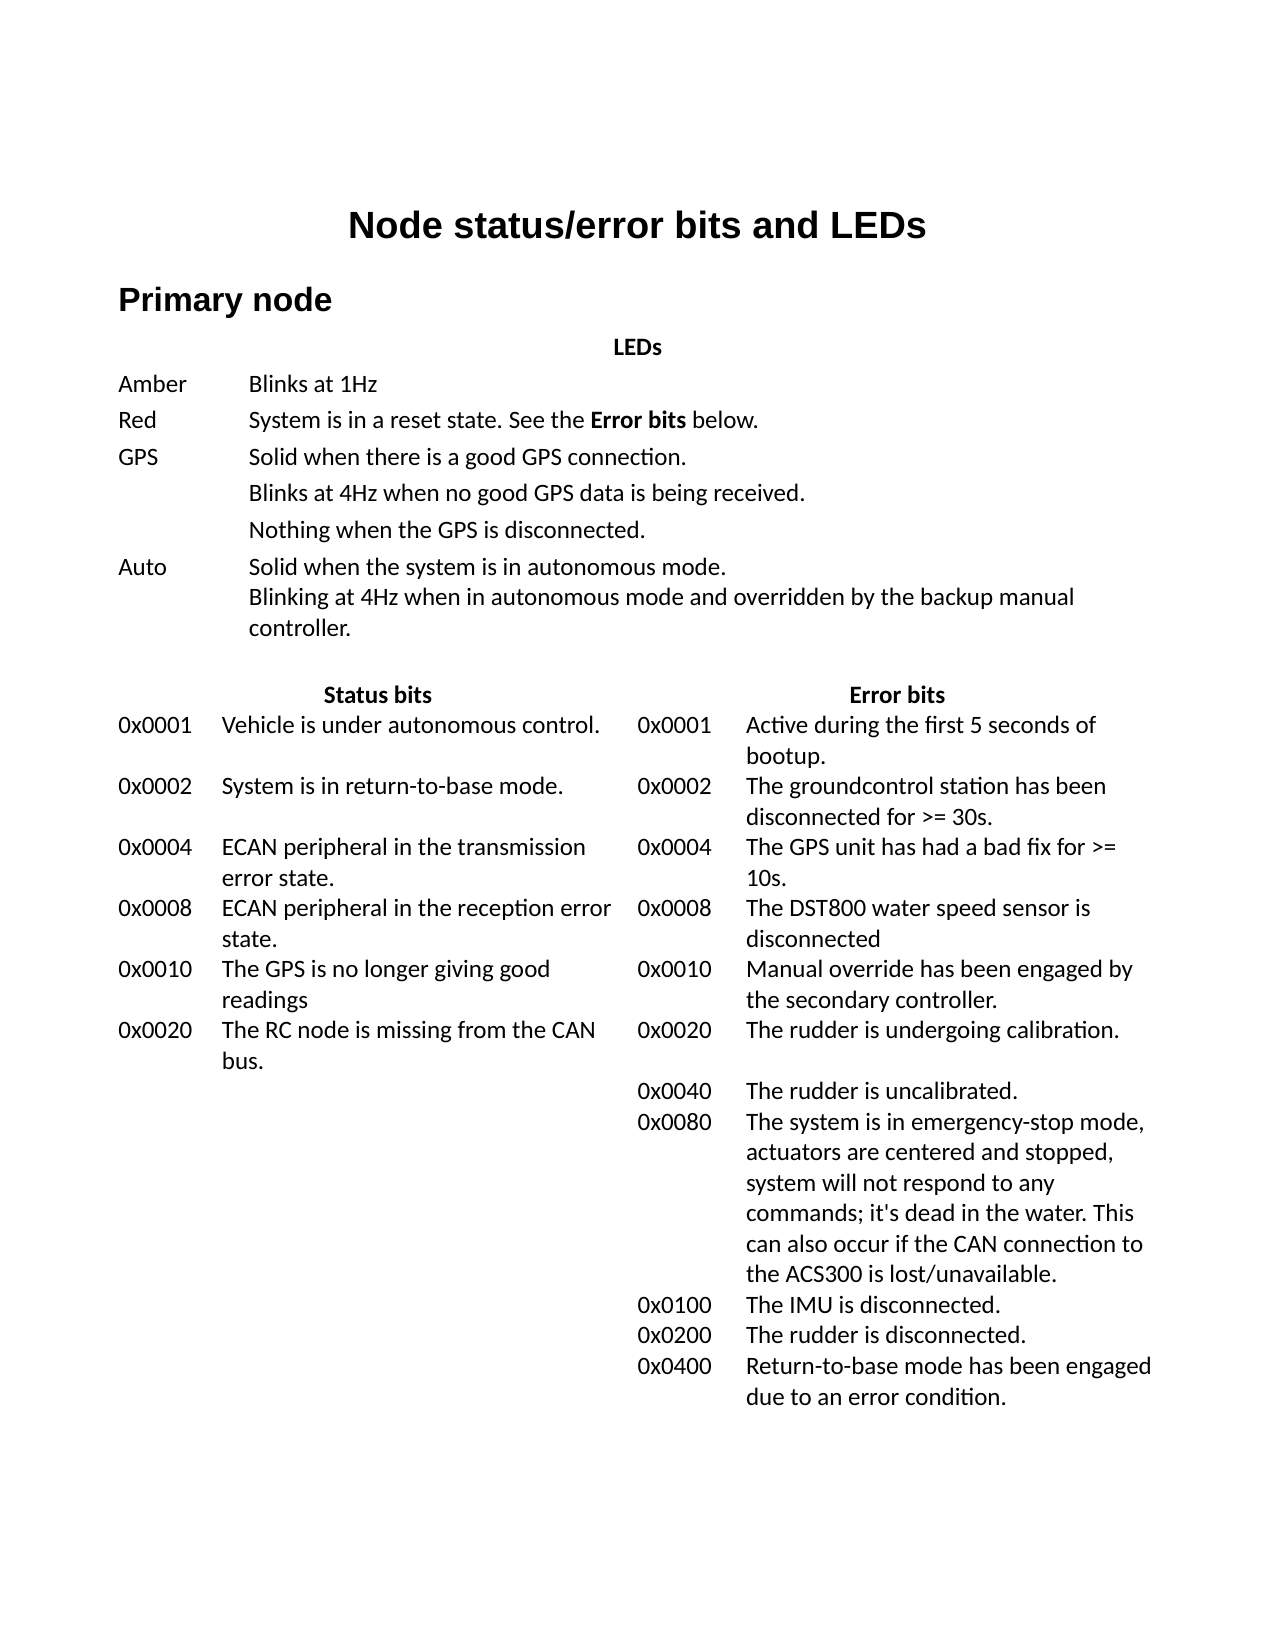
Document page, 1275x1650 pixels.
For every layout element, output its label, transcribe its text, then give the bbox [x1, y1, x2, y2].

table_cell Solid when there is a good GPS connection. Blinks at 4Hz when no good GPS data is being received. Nothing when the GPS is disconnected. [249, 441, 1157, 551]
table_cell 0x0001 [638, 709, 746, 770]
table_cell System is in a reset state. See the Error bits below. [249, 404, 1157, 441]
subtitle Primary node [118, 280, 1157, 319]
table_cell [222, 1076, 637, 1106]
table_cell The rudder is undergoing calibration. [746, 1015, 1157, 1076]
table_cell Auto [118, 551, 249, 642]
table_cell Manual override has been engaged by the secondary controller. [746, 954, 1157, 1014]
table_cell The rudder is disconnected. [746, 1320, 1157, 1350]
table_cell Solid when the system is in autonomous mode. Blinking at 4Hz when in autonomous mode and overridden by the backup manual controller. [249, 551, 1157, 642]
table_cell Blinks at 1Hz [249, 368, 1157, 404]
table_cell 0x0002 [638, 770, 746, 831]
table_cell 0x0020 [118, 1015, 222, 1076]
table_cell ECAN peripheral in the transmission error state. [222, 831, 637, 892]
table_cell 0x0100 [638, 1289, 746, 1320]
table_cell [222, 1289, 637, 1320]
table_cell Red [118, 404, 249, 441]
table_cell The system is in emergency-stop mode, actuators are centered and stopped, system will not respond to any commands; it's dead in the water. This can also occur if the CAN connection to the ACS300 is lost/unavailable. [746, 1106, 1157, 1289]
table_cell 0x0004 [638, 831, 746, 892]
table_header LEDs [118, 331, 1157, 368]
table_cell 0x0040 [638, 1076, 746, 1106]
table_cell Vehicle is under autonomous control. [222, 709, 637, 770]
table_cell 0x0010 [638, 954, 746, 1014]
table_cell System is in return-to-base mode. [222, 770, 637, 831]
table_cell GPS [118, 441, 249, 551]
table_cell 0x0200 [638, 1320, 746, 1350]
table_cell 0x0400 [638, 1350, 746, 1411]
table_cell Return-to-base mode has been engaged due to an error condition. [746, 1350, 1157, 1411]
table_cell [118, 1320, 222, 1350]
subtitle Node status/error bits and LEDs [118, 203, 1157, 247]
table_cell [118, 1076, 222, 1106]
table_cell Active during the first 5 seconds of bootup. [746, 709, 1157, 770]
table_cell The groundcontrol station has been disconnected for >= 30s. [746, 770, 1157, 831]
table_header Error bits [638, 679, 1157, 709]
table_cell The DST800 water speed sensor is disconnected [746, 893, 1157, 953]
table_cell The RC node is missing from the CAN bus. [222, 1015, 637, 1076]
table_cell The rudder is uncalibrated. [746, 1076, 1157, 1106]
table_cell [222, 1350, 637, 1411]
table_header Status bits [118, 679, 637, 709]
table_cell 0x0080 [638, 1106, 746, 1289]
table_cell Amber [118, 368, 249, 404]
table_cell The GPS is no longer giving good readings [222, 954, 637, 1014]
table_cell 0x0004 [118, 831, 222, 892]
table_cell 0x0001 [118, 709, 222, 770]
table_cell 0x0010 [118, 954, 222, 1014]
table_cell [222, 1320, 637, 1350]
table_cell The IMU is disconnected. [746, 1289, 1157, 1320]
table_cell ECAN peripheral in the reception error state. [222, 893, 637, 953]
table_cell [118, 1350, 222, 1411]
table_cell [222, 1106, 637, 1289]
table_cell 0x0008 [638, 893, 746, 953]
table_cell 0x0020 [638, 1015, 746, 1076]
table_cell 0x0008 [118, 893, 222, 953]
table_cell [118, 1289, 222, 1320]
table_cell [118, 1106, 222, 1289]
table_cell 0x0002 [118, 770, 222, 831]
table_cell The GPS unit has had a bad fix for >= 10s. [746, 831, 1157, 892]
